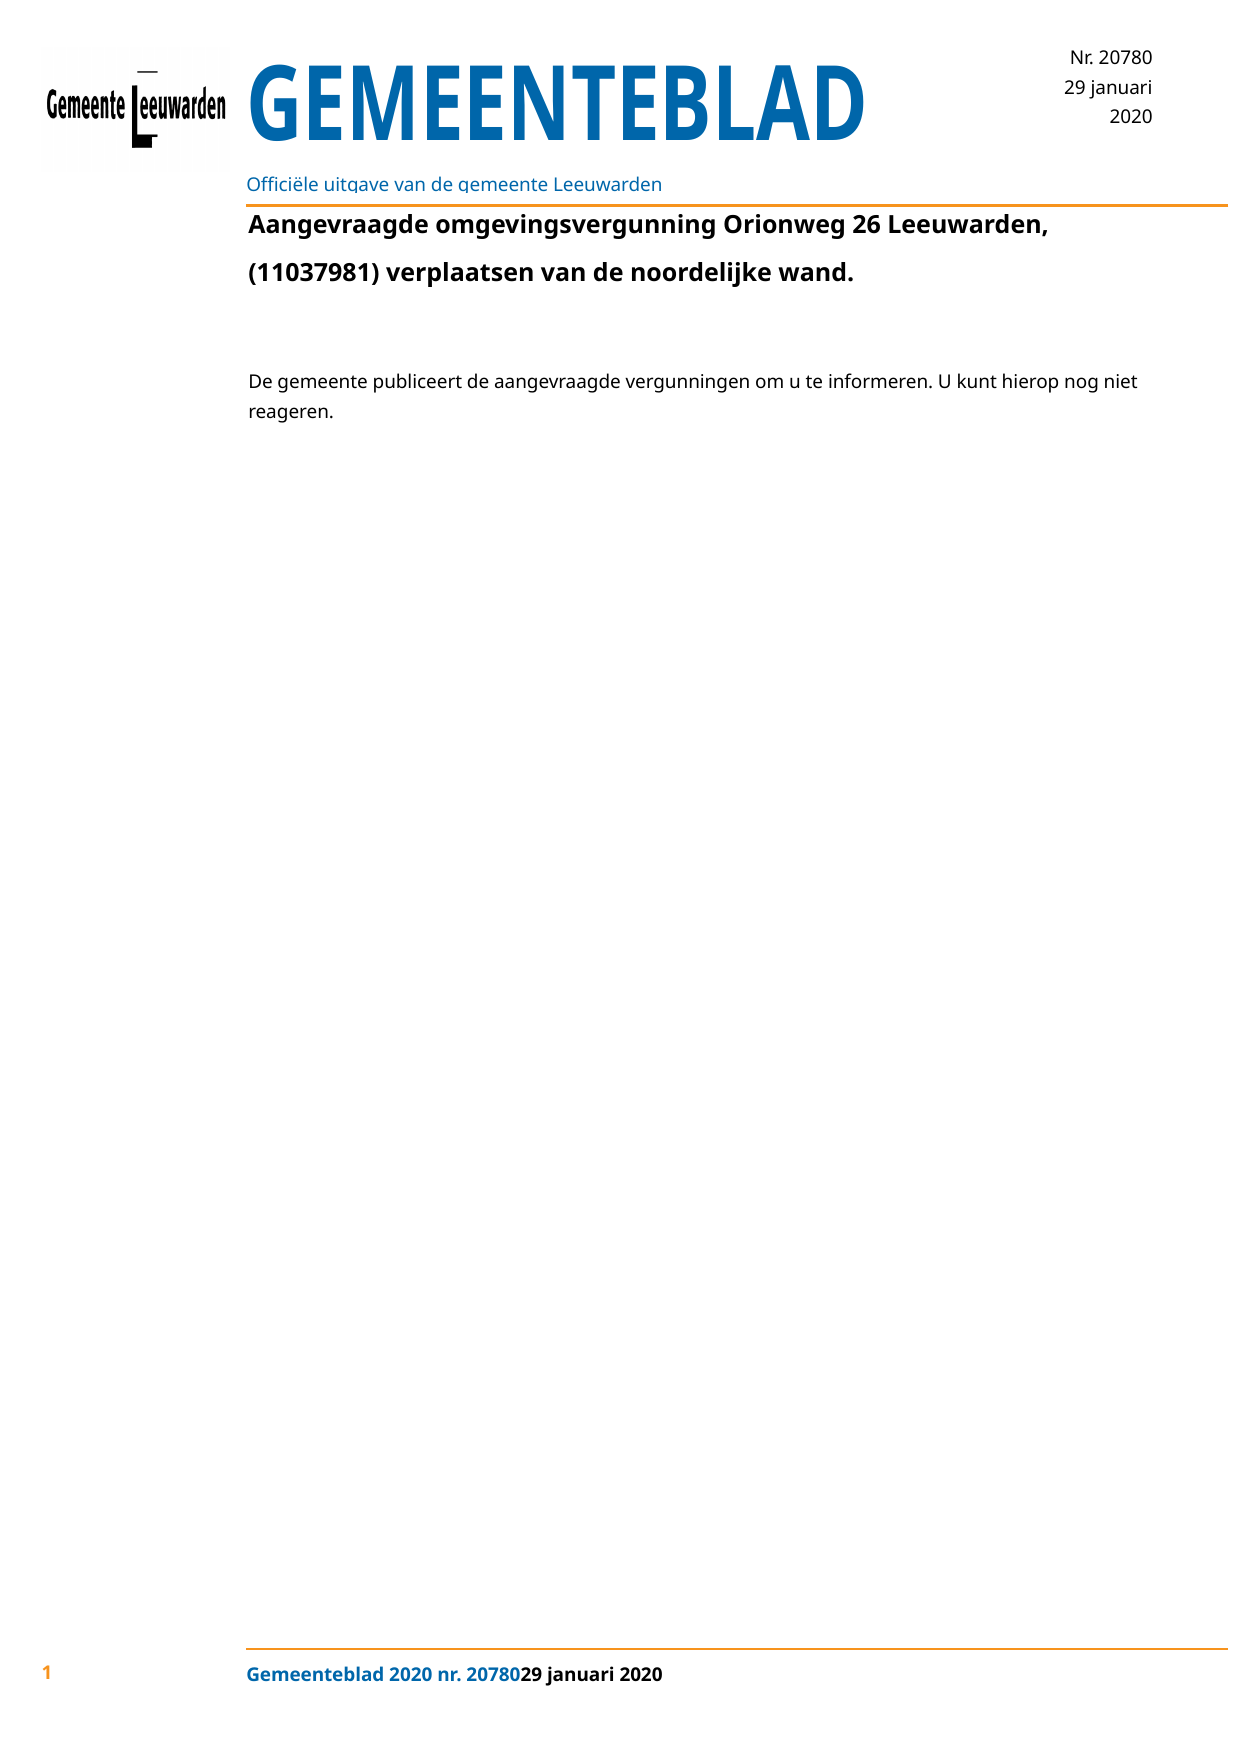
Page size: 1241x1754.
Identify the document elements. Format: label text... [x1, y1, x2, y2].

text De gemeente publiceert de aangevraagde vergunningen om u te informeren. U kunt hierop nog niet reageren. [248, 368, 1152, 424]
text Aangevraagde omgevingsvergunning Orionweg 26 Leeuwarden, (11037981) verplaatsen van de noordelijke wand. [248, 207, 1152, 288]
picture [41, 47, 231, 172]
